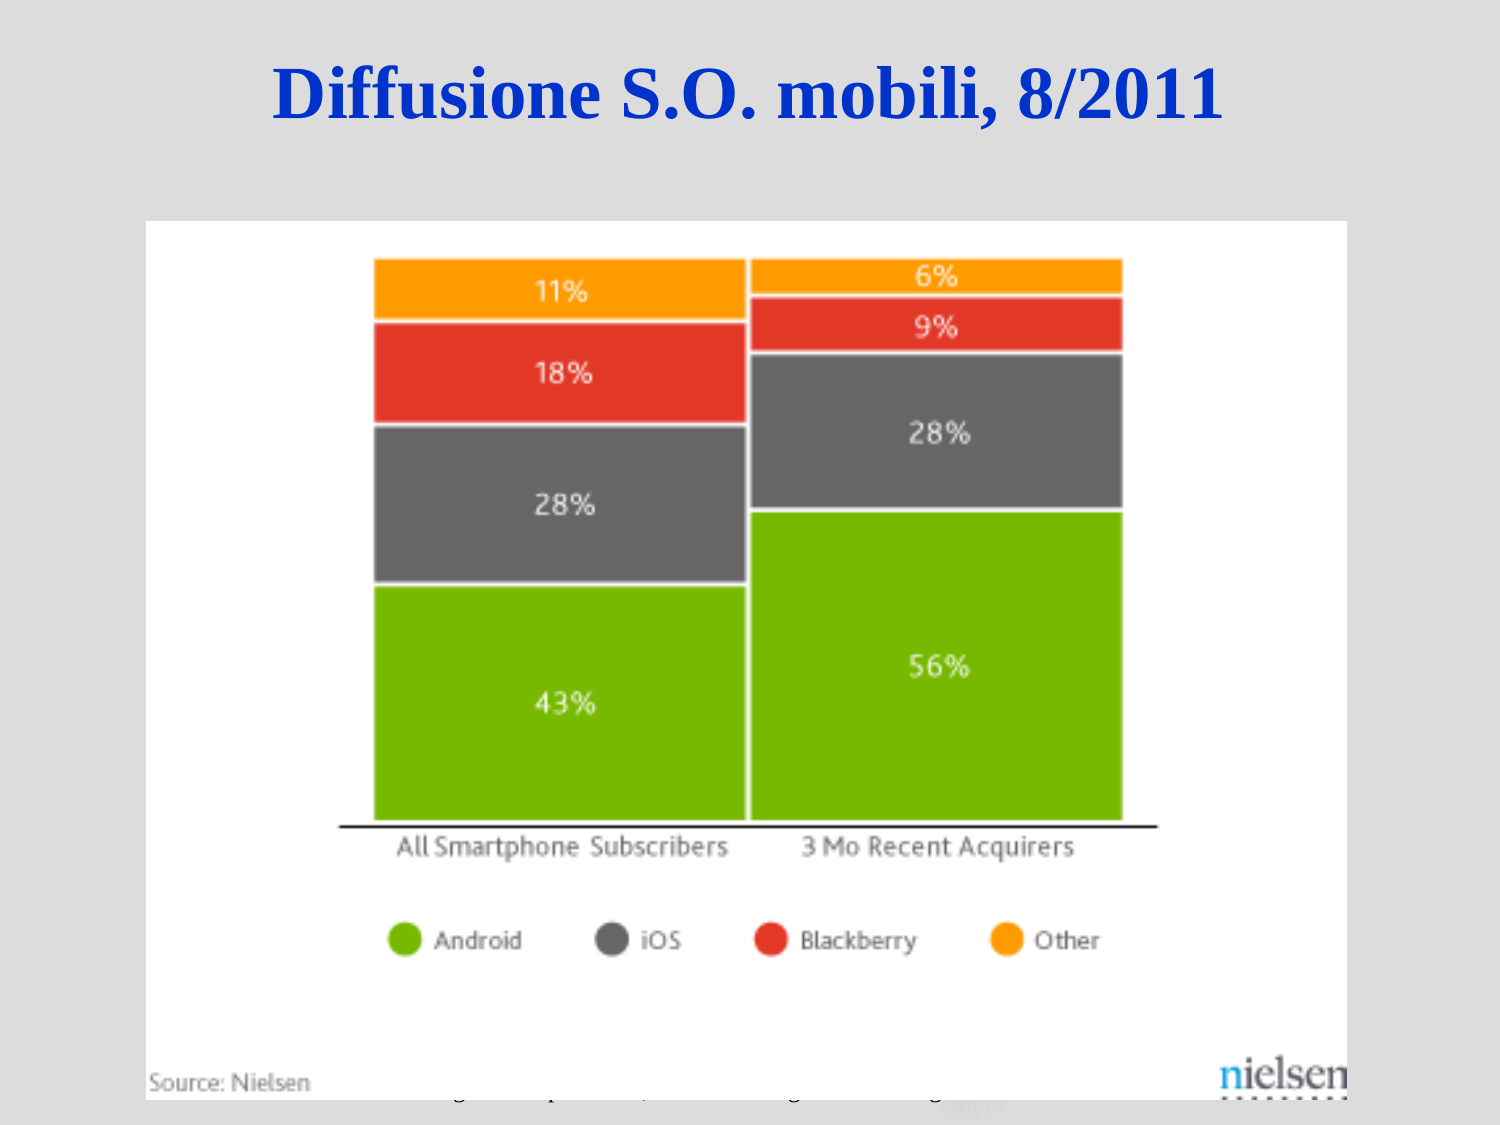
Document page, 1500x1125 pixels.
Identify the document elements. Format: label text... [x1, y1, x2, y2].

title Diffusione S.O. mobili, 8/2011 [112, 12, 1388, 175]
picture [0, 0, 1500, 1125]
